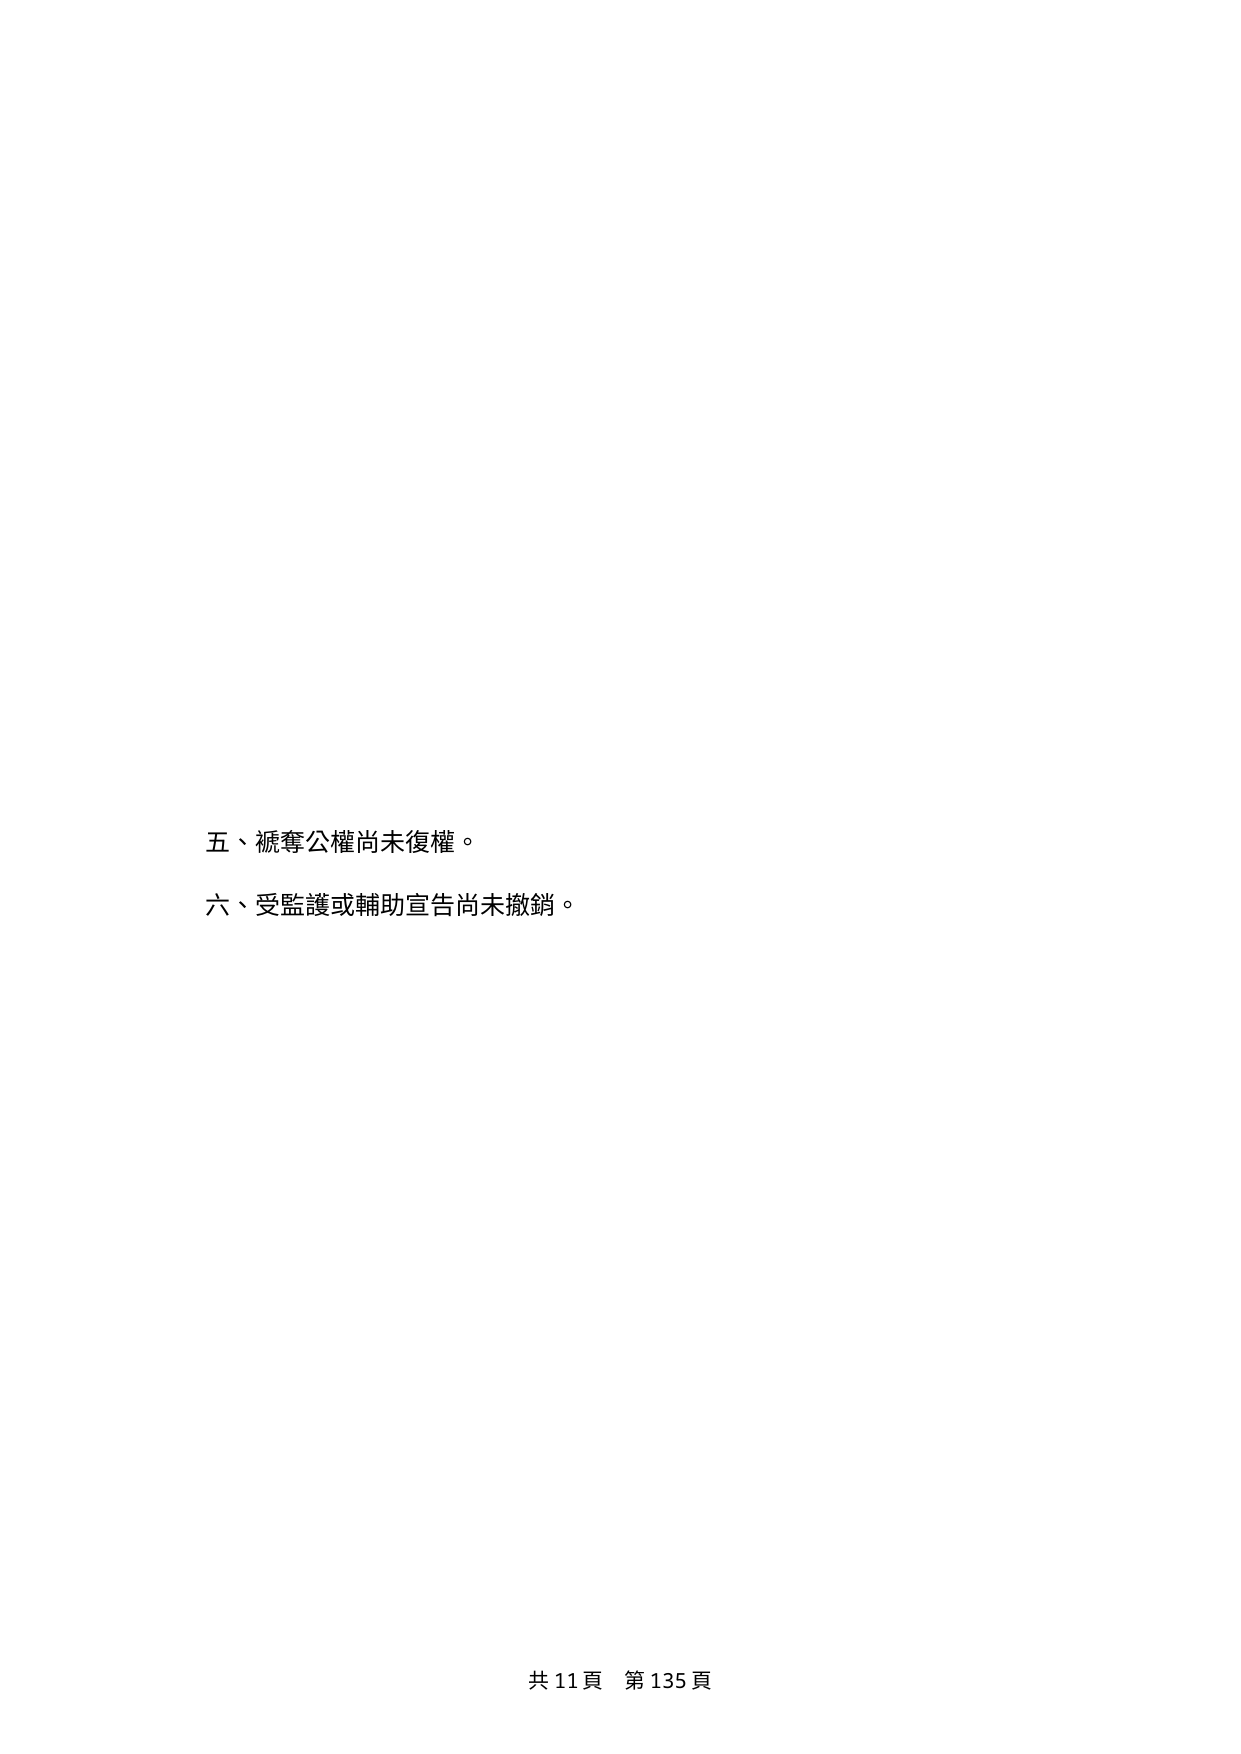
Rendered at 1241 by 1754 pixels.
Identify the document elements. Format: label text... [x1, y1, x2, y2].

text 五、褫奪公權尚未復權。 [118, 799, 1122, 862]
text 六、受監護或輔助宣告尚未撤銷。 [118, 862, 1122, 924]
